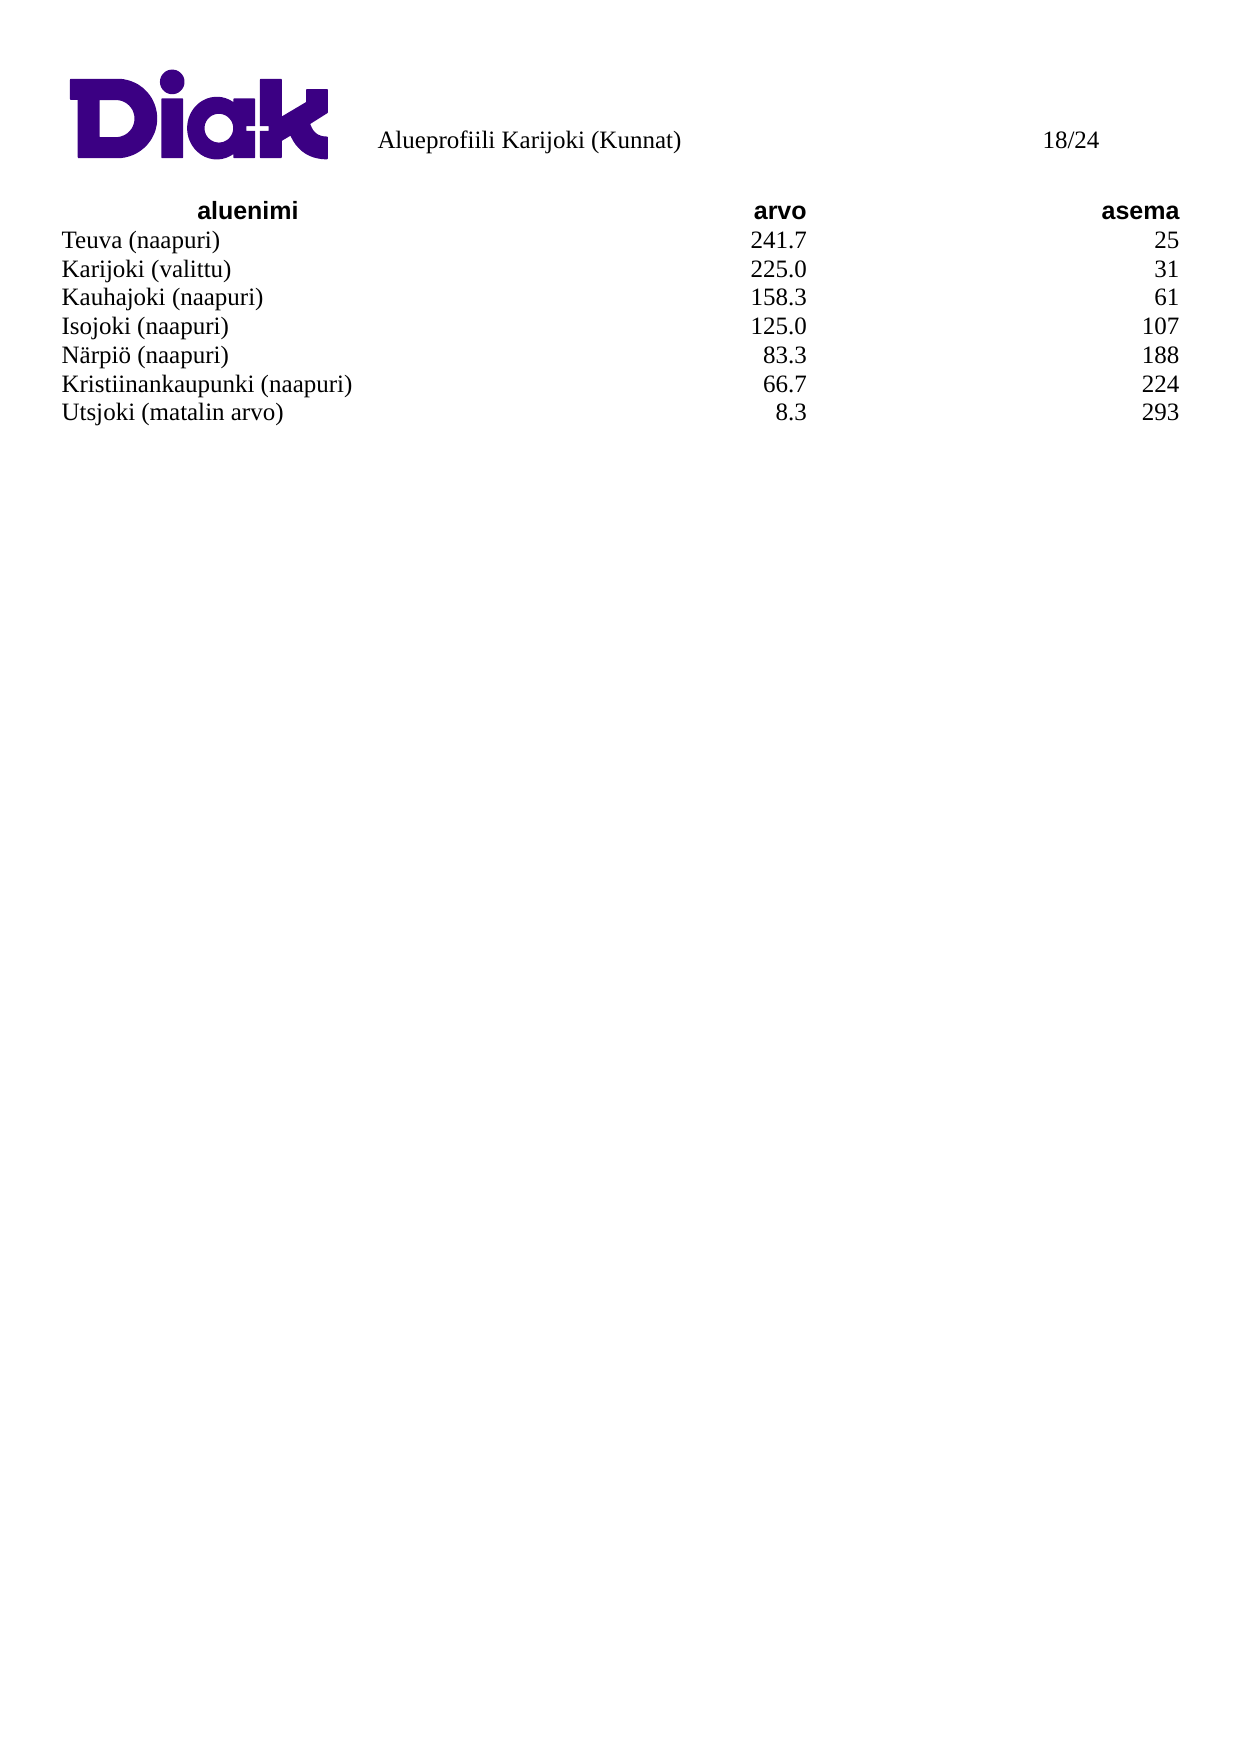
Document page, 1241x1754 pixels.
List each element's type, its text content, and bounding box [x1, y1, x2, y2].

table_cell 61 [806, 283, 1179, 311]
table_cell Utsjoki (matalin arvo) [61, 398, 434, 426]
table_cell 83.3 [434, 340, 806, 369]
table_cell Isojoki (naapuri) [61, 311, 434, 340]
table_cell 224 [806, 369, 1179, 397]
table_cell 225.0 [434, 254, 806, 282]
table_cell Närpiö (naapuri) [61, 340, 434, 369]
table_cell 158.3 [434, 283, 806, 311]
table_cell Karijoki (valittu) [61, 254, 434, 282]
table_header asema [806, 196, 1179, 225]
table_cell 293 [806, 398, 1179, 426]
table_cell 188 [806, 340, 1179, 369]
table_cell 125.0 [434, 311, 806, 340]
table_cell 66.7 [434, 369, 806, 397]
table_cell 241.7 [434, 225, 806, 254]
table_cell Kauhajoki (naapuri) [61, 283, 434, 311]
table_header aluenimi [61, 196, 434, 225]
table_cell 31 [806, 254, 1179, 282]
table_cell Kristiinankaupunki (naapuri) [61, 369, 434, 397]
table_cell 8.3 [434, 398, 806, 426]
table_cell Teuva (naapuri) [61, 225, 434, 254]
table_cell 25 [806, 225, 1179, 254]
table_cell 107 [806, 311, 1179, 340]
table_header arvo [434, 196, 806, 225]
